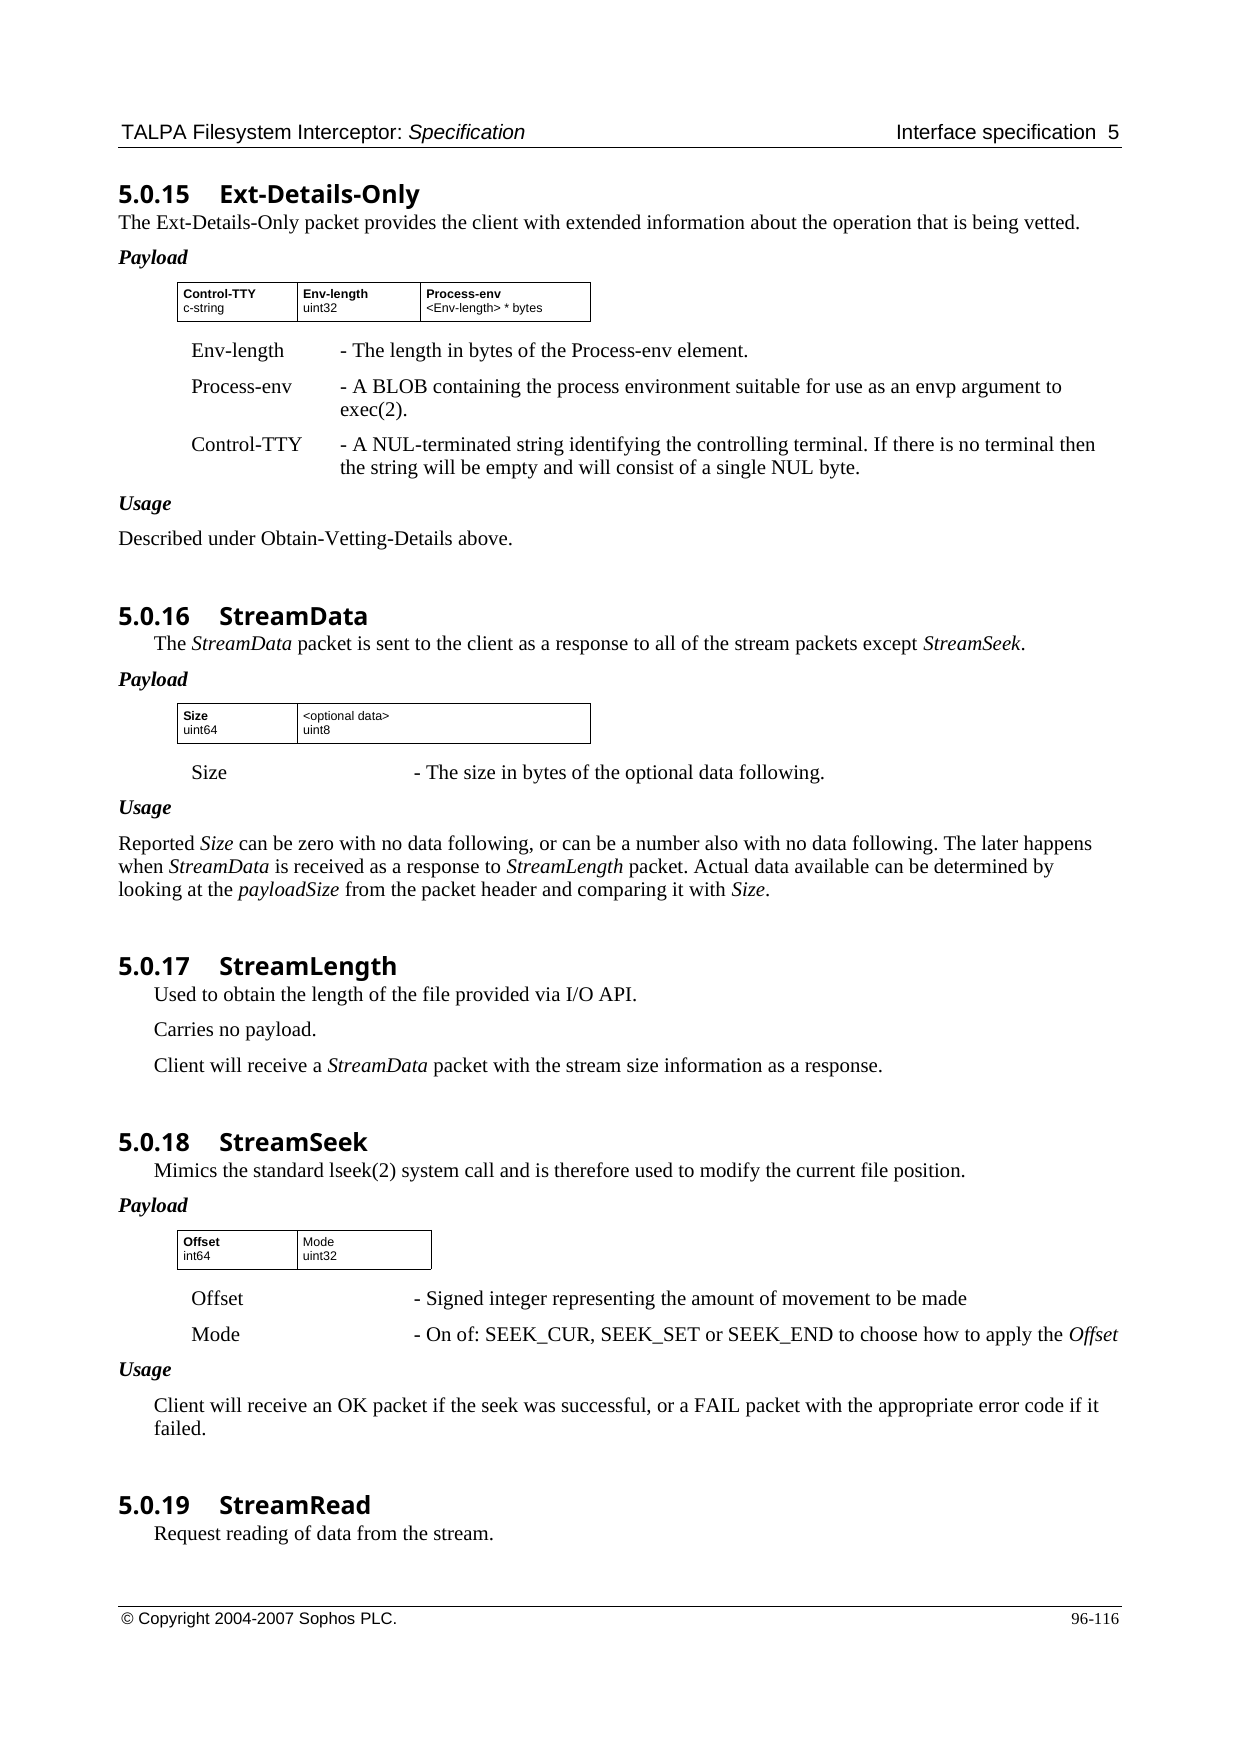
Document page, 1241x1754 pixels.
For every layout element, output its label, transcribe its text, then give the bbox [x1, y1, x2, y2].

list Carries no payload. [124, 1018, 1122, 1041]
list The StreamData packet is sent to the client as a response to all of the stream packets except StreamSeek. [124, 632, 1122, 655]
text The Ext-Details-Only packet provides the client with extended information about the operation that is being vetted. [118, 211, 1122, 234]
table_header Mode uint32 [298, 1231, 431, 1269]
table_header Offset int64 [178, 1231, 297, 1269]
list Used to obtain the length of the file provided via I/O API. [124, 983, 1122, 1006]
table_header Control-TTY c-string [178, 283, 297, 321]
list Client will receive an OK packet if the seek was successful, or a FAIL packet with the appropriate error code if it failed. [124, 1393, 1122, 1439]
text Described under Obtain-Vetting-Details above. [118, 527, 1122, 550]
text Usage [118, 796, 1122, 819]
table_header Process-env <Env-length> * bytes [421, 283, 590, 321]
text Env-length - The length in bytes of the Process-env element. [191, 339, 1122, 362]
list Client will receive a StreamData packet with the stream size information as a response. [124, 1054, 1122, 1077]
text Offset - Signed integer representing the amount of movement to be made [191, 1287, 1122, 1310]
text Payload [118, 246, 1122, 269]
table_header Env-length uint32 [298, 283, 420, 321]
text Size - The size in bytes of the optional data following. [191, 761, 1122, 783]
list Request reading of data from the stream. [124, 1522, 1122, 1544]
text Payload [118, 668, 1122, 691]
subtitle StreamLength [118, 949, 1122, 983]
subtitle StreamSeek [118, 1125, 1122, 1159]
subtitle Ext-Details-Only [118, 177, 1122, 211]
text Mode - On of: SEEK_CUR, SEEK_SET or SEEK_END to choose how to apply the Offset [191, 1322, 1122, 1346]
text Control-TTY - A NUL-terminated string identifying the controlling terminal. If there is no terminal then the string will be empty and will consist of a single NUL byte. [191, 433, 1122, 479]
text Usage [118, 492, 1122, 515]
text Usage [118, 1358, 1122, 1381]
text Payload [118, 1194, 1122, 1217]
table_header <optional data> uint8 [298, 704, 590, 743]
list Mimics the standard lseek(2) system call and is therefore used to modify the current file position. [124, 1159, 1122, 1182]
text Reported Size can be zero with no data following, or can be a number also with no data following. The later happens when StreamData is received as a response to StreamLength packet. Actual data available can be determined by looking at the payloadSize from the packet header and comparing it with Size. [118, 832, 1122, 901]
table_header Size uint64 [178, 704, 297, 743]
subtitle StreamRead [118, 1488, 1122, 1522]
text Process-env - A BLOB containing the process environment suitable for use as an envp argument to exec(2). [191, 374, 1122, 421]
subtitle StreamData [118, 598, 1122, 632]
